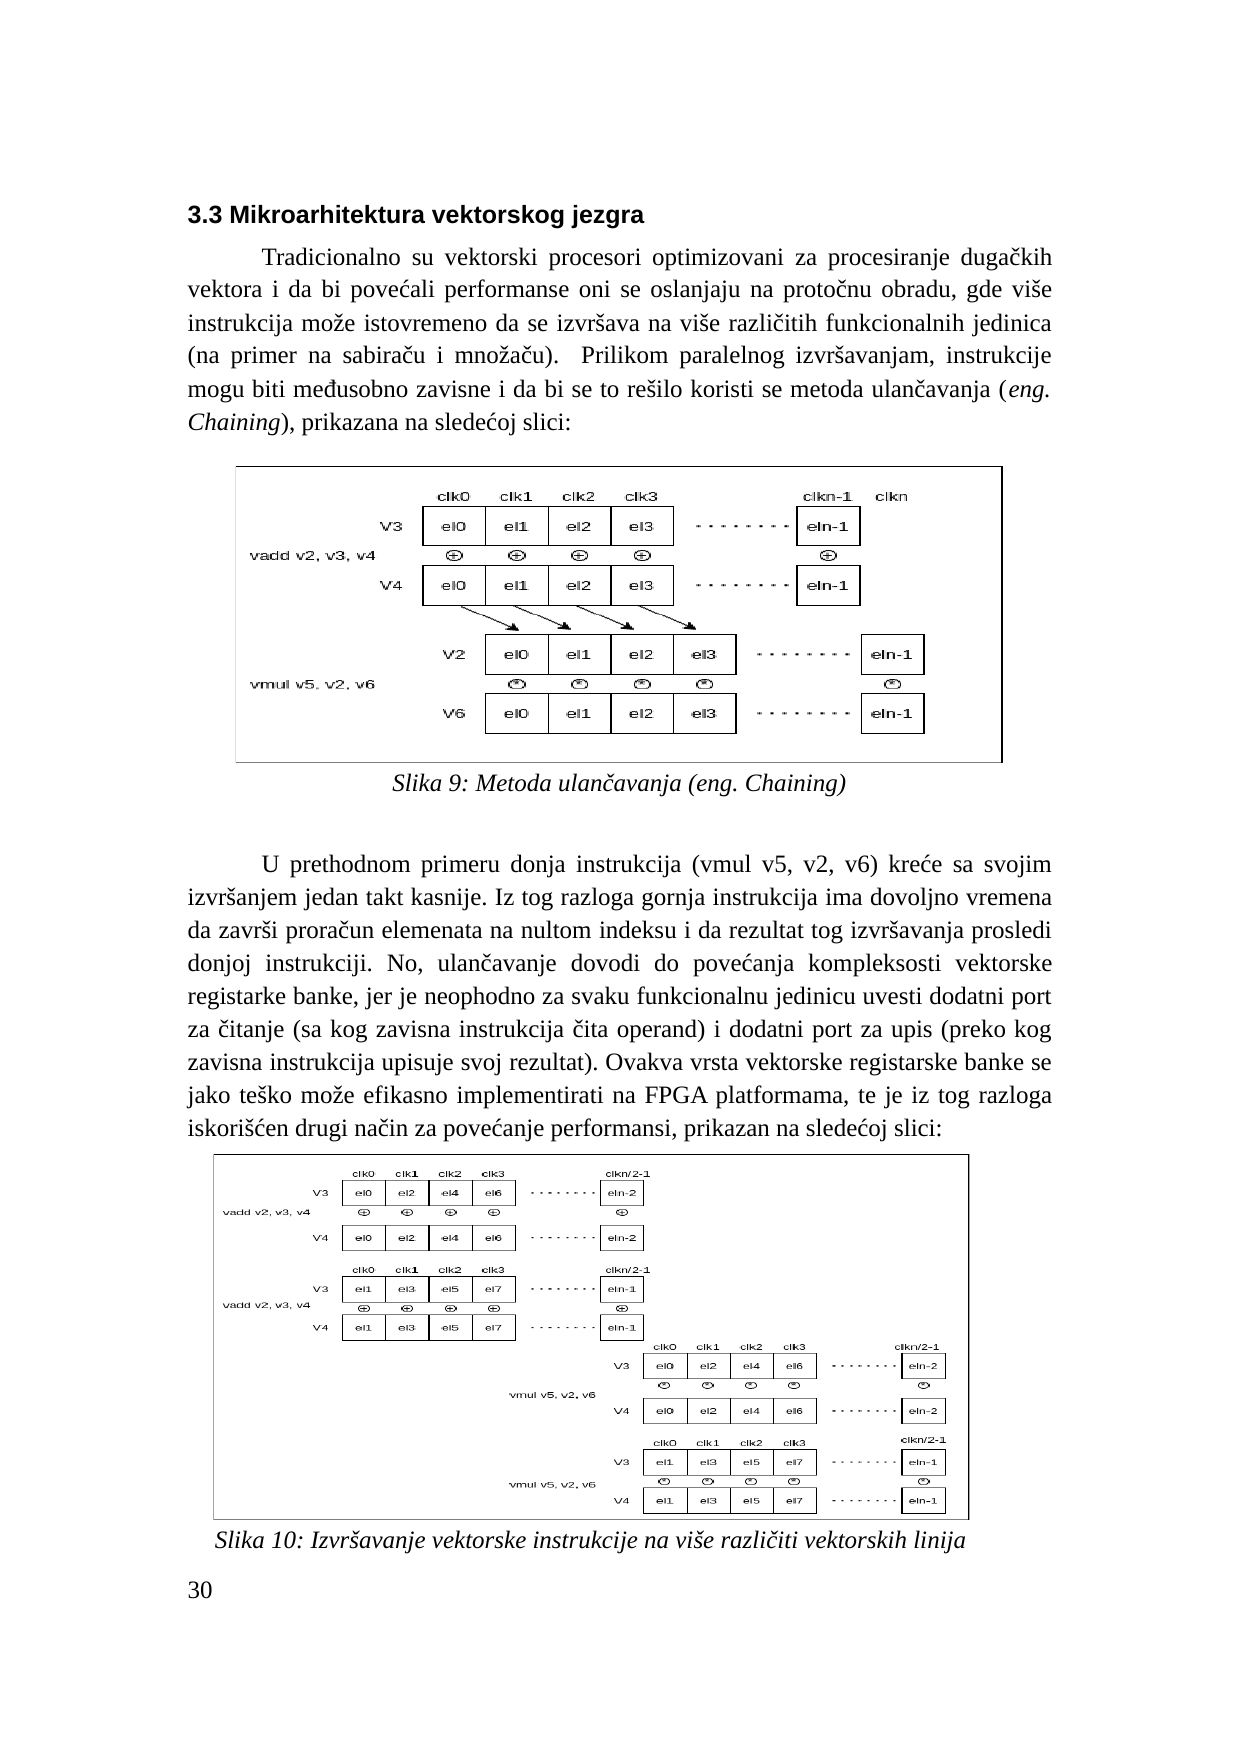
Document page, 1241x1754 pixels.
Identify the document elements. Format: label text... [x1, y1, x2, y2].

text U prethodnom primeru donja instrukcija (vmul v5, v2, v6) kreće sa svojim izvršanjem jedan takt kasnije. Iz tog razloga gornja instrukcija ima dovoljno vremena da završi proračun elemenata na nultom indeksu i da rezultat tog izvršavanja prosledi donjoj instrukciji. No, ulančavanje dovodi do povećanja kompleksosti vektorske registarke banke, jer je neophodno za svaku funkcionalnu jedinicu uvesti dodatni port za čitanje (sa kog zavisna instrukcija čita operand) i dodatni port za upis (preko kog zavisna instrukcija upisuje svoj rezultat). Ovakva vrsta vektorske registarske banke se jako teško može efikasno implementirati na FPGA platformama, te je iz tog razloga iskorišćen drugi način za povećanje performansi, prikazan na sledećoj slici: [187, 849, 1053, 1154]
text Tradicionalno su vektorski procesori optimizovani za procesiranje dugačkih vektora i da bi povećali performanse oni se oslanjaju na protočnu obradu, gde više instrukcija može istovremeno da se izvršava na više različitih funkcionalnih jedinica (na primer na sabiraču i množaču). Prilikom paralelnog izvršavanjam, instrukcije mogu biti međusobno zavisne i da bi se to rešilo koristi se metoda ulančavanja (eng. Chaining), prikazana na sledećoj slici: [187, 242, 1053, 435]
picture [235, 466, 1005, 763]
text Slika 9: Metoda ulančavanja (eng. Chaining) [236, 763, 1004, 797]
subtitle 3.3 Mikroarhitektura vektorskog jezgra [187, 200, 1053, 229]
text Slika 10: Izvršavanje vektorske instrukcije na više različiti vektorskih linija [214, 1520, 969, 1554]
picture [213, 1154, 970, 1520]
